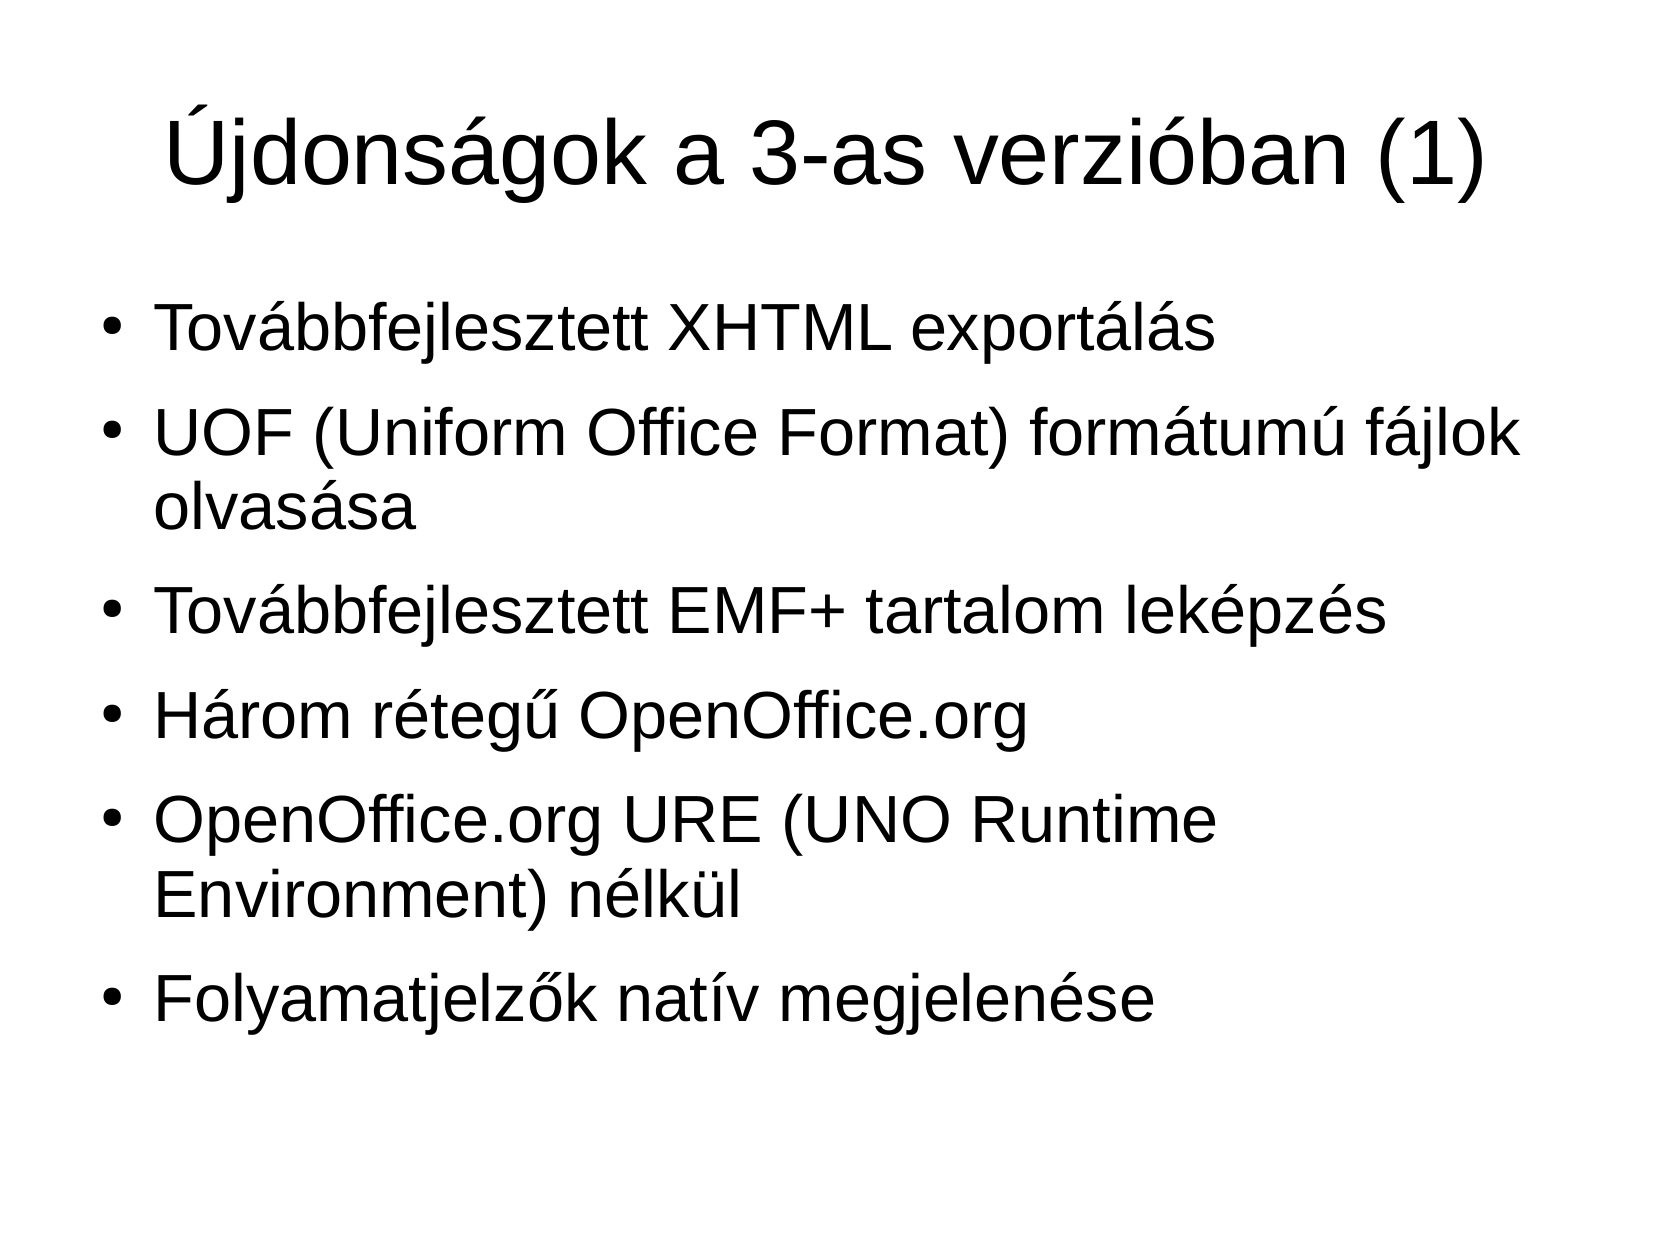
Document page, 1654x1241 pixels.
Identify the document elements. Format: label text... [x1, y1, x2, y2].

title Újdonságok a 3-as verzióban (1) [82, 49, 1571, 257]
list Továbbfejlesztett XHTML exportálás UOF (Uniform Office Format) formátumú fájlok olvasása Továbbfejlesztett EMF+ tartalom leképzés Három rétegű OpenOffice.org OpenOffice.org URE (UNO Runtime Environment) nélkül Folyamatjelzők natív megjelenése [82, 290, 1571, 1109]
